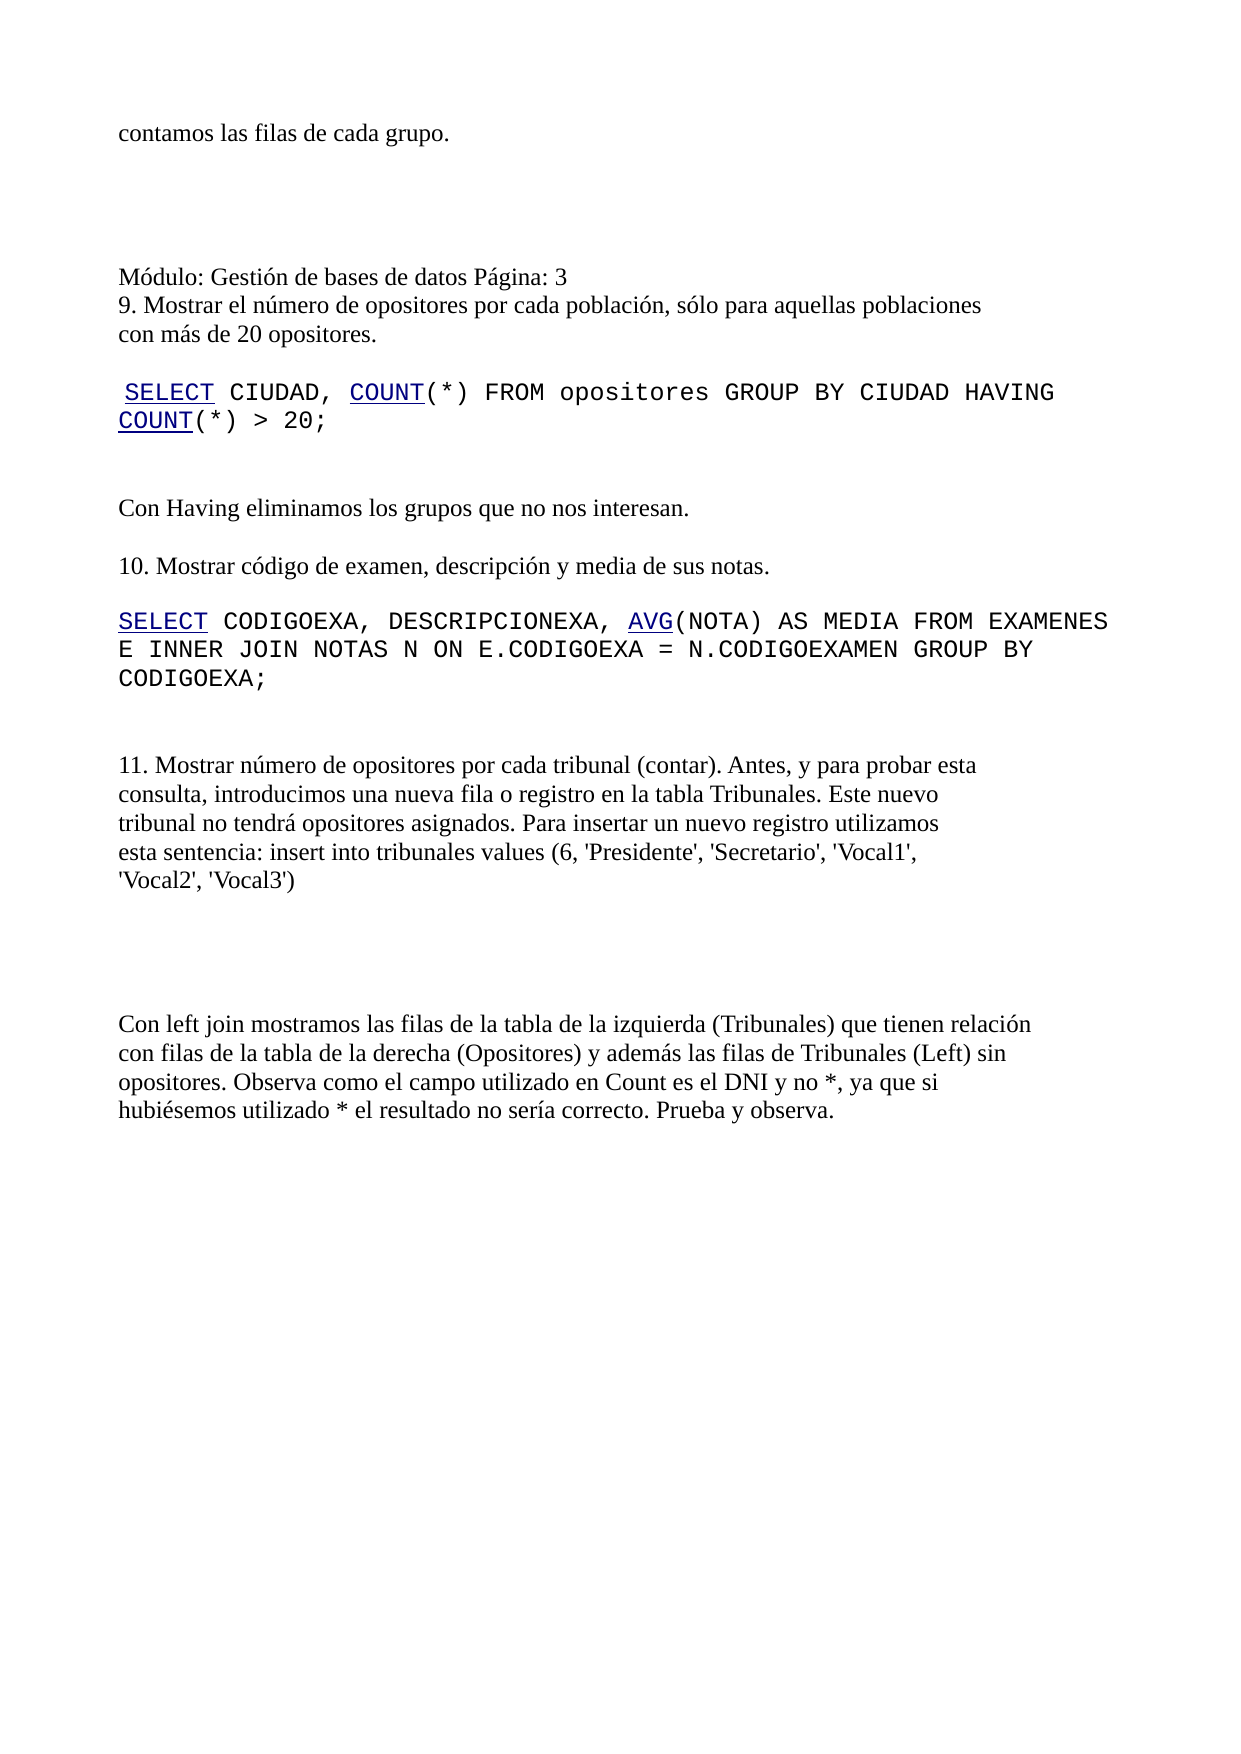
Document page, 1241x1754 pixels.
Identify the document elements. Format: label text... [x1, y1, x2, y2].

text Con left join mostramos las filas de la tabla de la izquierda (Tribunales) que tienen relación [118, 1009, 1122, 1038]
text contamos las filas de cada grupo. [118, 118, 1122, 147]
text hubiésemos utilizado * el resultado no sería correcto. Prueba y observa. [118, 1096, 1122, 1124]
text SELECT CIUDAD, COUNT(*) FROM opositores GROUP BY CIUDAD HAVING COUNT(*) > 20; [118, 377, 1122, 436]
text Módulo: Gestión de bases de datos Página: 3 [118, 262, 1122, 291]
text 11. Mostrar número de opositores por cada tribunal (contar). Antes, y para probar esta [118, 751, 1122, 779]
text 10. Mostrar código de examen, descripción y media de sus notas. [118, 551, 1122, 580]
text SELECT CODIGOEXA, DESCRIPCIONEXA, AVG(NOTA) AS MEDIA FROM EXAMENES E INNER JOIN NOTAS N ON E.CODIGOEXA = N.CODIGOEXAMEN GROUP BY CODIGOEXA; [118, 608, 1122, 693]
text 9. Mostrar el número de opositores por cada población, sólo para aquellas poblaciones [118, 291, 1122, 319]
text tribunal no tendrá opositores asignados. Para insertar un nuevo registro utilizamos [118, 808, 1122, 837]
text con más de 20 opositores. [118, 319, 1122, 348]
text opositores. Observa como el campo utilizado en Count es el DNI y no *, ya que si [118, 1067, 1122, 1096]
text consulta, introducimos una nueva fila o registro en la tabla Tribunales. Este nuevo [118, 779, 1122, 808]
text esta sentencia: insert into tribunales values (6, 'Presidente', 'Secretario', 'Vocal1', [118, 837, 1122, 866]
text con filas de la tabla de la derecha (Opositores) y además las filas de Tribunales (Left) sin [118, 1038, 1122, 1067]
text Con Having eliminamos los grupos que no nos interesan. [118, 493, 1122, 522]
text 'Vocal2', 'Vocal3') [118, 866, 1122, 894]
